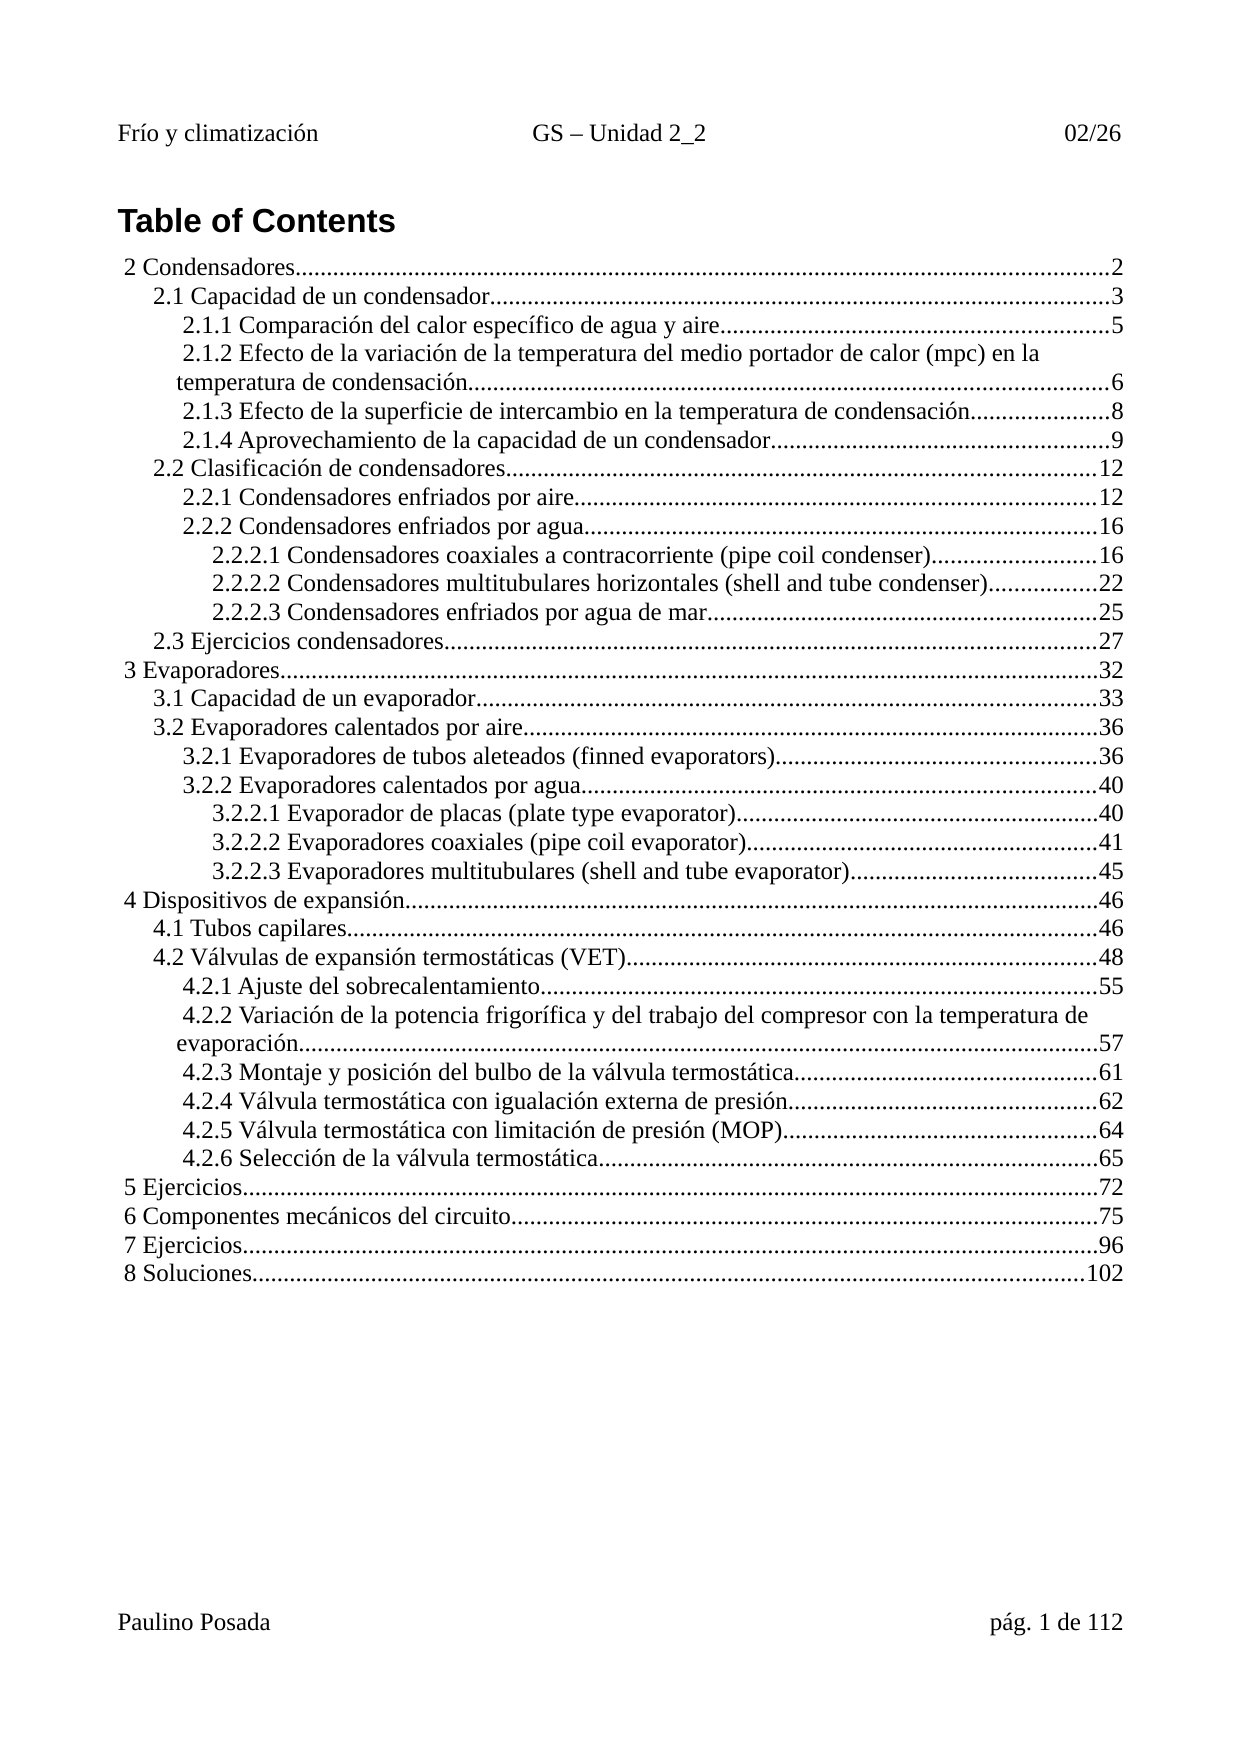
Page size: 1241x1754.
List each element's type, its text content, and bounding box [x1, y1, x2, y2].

subtitle Table of Contents [117, 201, 1123, 240]
text 2.2 Clasificación de condensadores 12 [147, 453, 1123, 482]
text 3 Evaporadores 32 [117, 655, 1123, 683]
text 2.1.3 Efecto de la superficie de intercambio en la temperatura de condensación 8 [176, 396, 1123, 425]
text 4.2 Válvulas de expansión termostáticas (VET) 48 [147, 942, 1123, 971]
text 7 Ejercicios 96 [117, 1230, 1123, 1258]
text 3.2.2 Evaporadores calentados por agua 40 [176, 770, 1123, 798]
text 2.1 Capacidad de un condensador 3 [147, 281, 1123, 310]
text 6 Componentes mecánicos del circuito 75 [117, 1201, 1123, 1230]
text 4.2.3 Montaje y posición del bulbo de la válvula termostática 61 [176, 1057, 1123, 1086]
text 3.2.2.2 Evaporadores coaxiales (pipe coil evaporator) 41 [206, 827, 1123, 856]
text 4 Dispositivos de expansión 46 [117, 885, 1123, 913]
text 3.2 Evaporadores calentados por aire 36 [147, 712, 1123, 741]
text 4.2.4 Válvula termostática con igualación externa de presión 62 [176, 1086, 1123, 1115]
text 3.1 Capacidad de un evaporador 33 [147, 683, 1123, 712]
text 2.2.2 Condensadores enfriados por agua 16 [176, 511, 1123, 540]
text 4.2.2 Variación de la potencia frigorífica y del trabajo del compresor con la temperatura de evaporación 57 [176, 1000, 1123, 1057]
text 4.2.1 Ajuste del sobrecalentamiento 55 [176, 971, 1123, 1000]
text 4.1 Tubos capilares 46 [147, 913, 1123, 942]
text 2.2.2.1 Condensadores coaxiales a contracorriente (pipe coil condenser) 16 [206, 540, 1123, 568]
text 8 Soluciones 102 [117, 1258, 1123, 1287]
text 2.2.1 Condensadores enfriados por aire 12 [176, 482, 1123, 511]
text 4.2.6 Selección de la válvula termostática 65 [176, 1143, 1123, 1172]
text 2.2.2.2 Condensadores multitubulares horizontales (shell and tube condenser) 22 [206, 568, 1123, 597]
text 4.2.5 Válvula termostática con limitación de presión (MOP) 64 [176, 1115, 1123, 1143]
text 2 Condensadores 2 [117, 252, 1123, 281]
text 3.2.1 Evaporadores de tubos aleteados (finned evaporators) 36 [176, 741, 1123, 770]
text 3.2.2.3 Evaporadores multitubulares (shell and tube evaporator) 45 [206, 856, 1123, 885]
text 2.3 Ejercicios condensadores 27 [147, 626, 1123, 655]
text 2.1.1 Comparación del calor específico de agua y aire 5 [176, 310, 1123, 338]
text 2.1.2 Efecto de la variación de la temperatura del medio portador de calor (mpc) en la temperatura de condensación 6 [176, 338, 1123, 396]
text 2.2.2.3 Condensadores enfriados por agua de mar 25 [206, 597, 1123, 626]
text 5 Ejercicios 72 [117, 1172, 1123, 1201]
text 3.2.2.1 Evaporador de placas (plate type evaporator) 40 [206, 798, 1123, 827]
text 2.1.4 Aprovechamiento de la capacidad de un condensador 9 [176, 425, 1123, 453]
